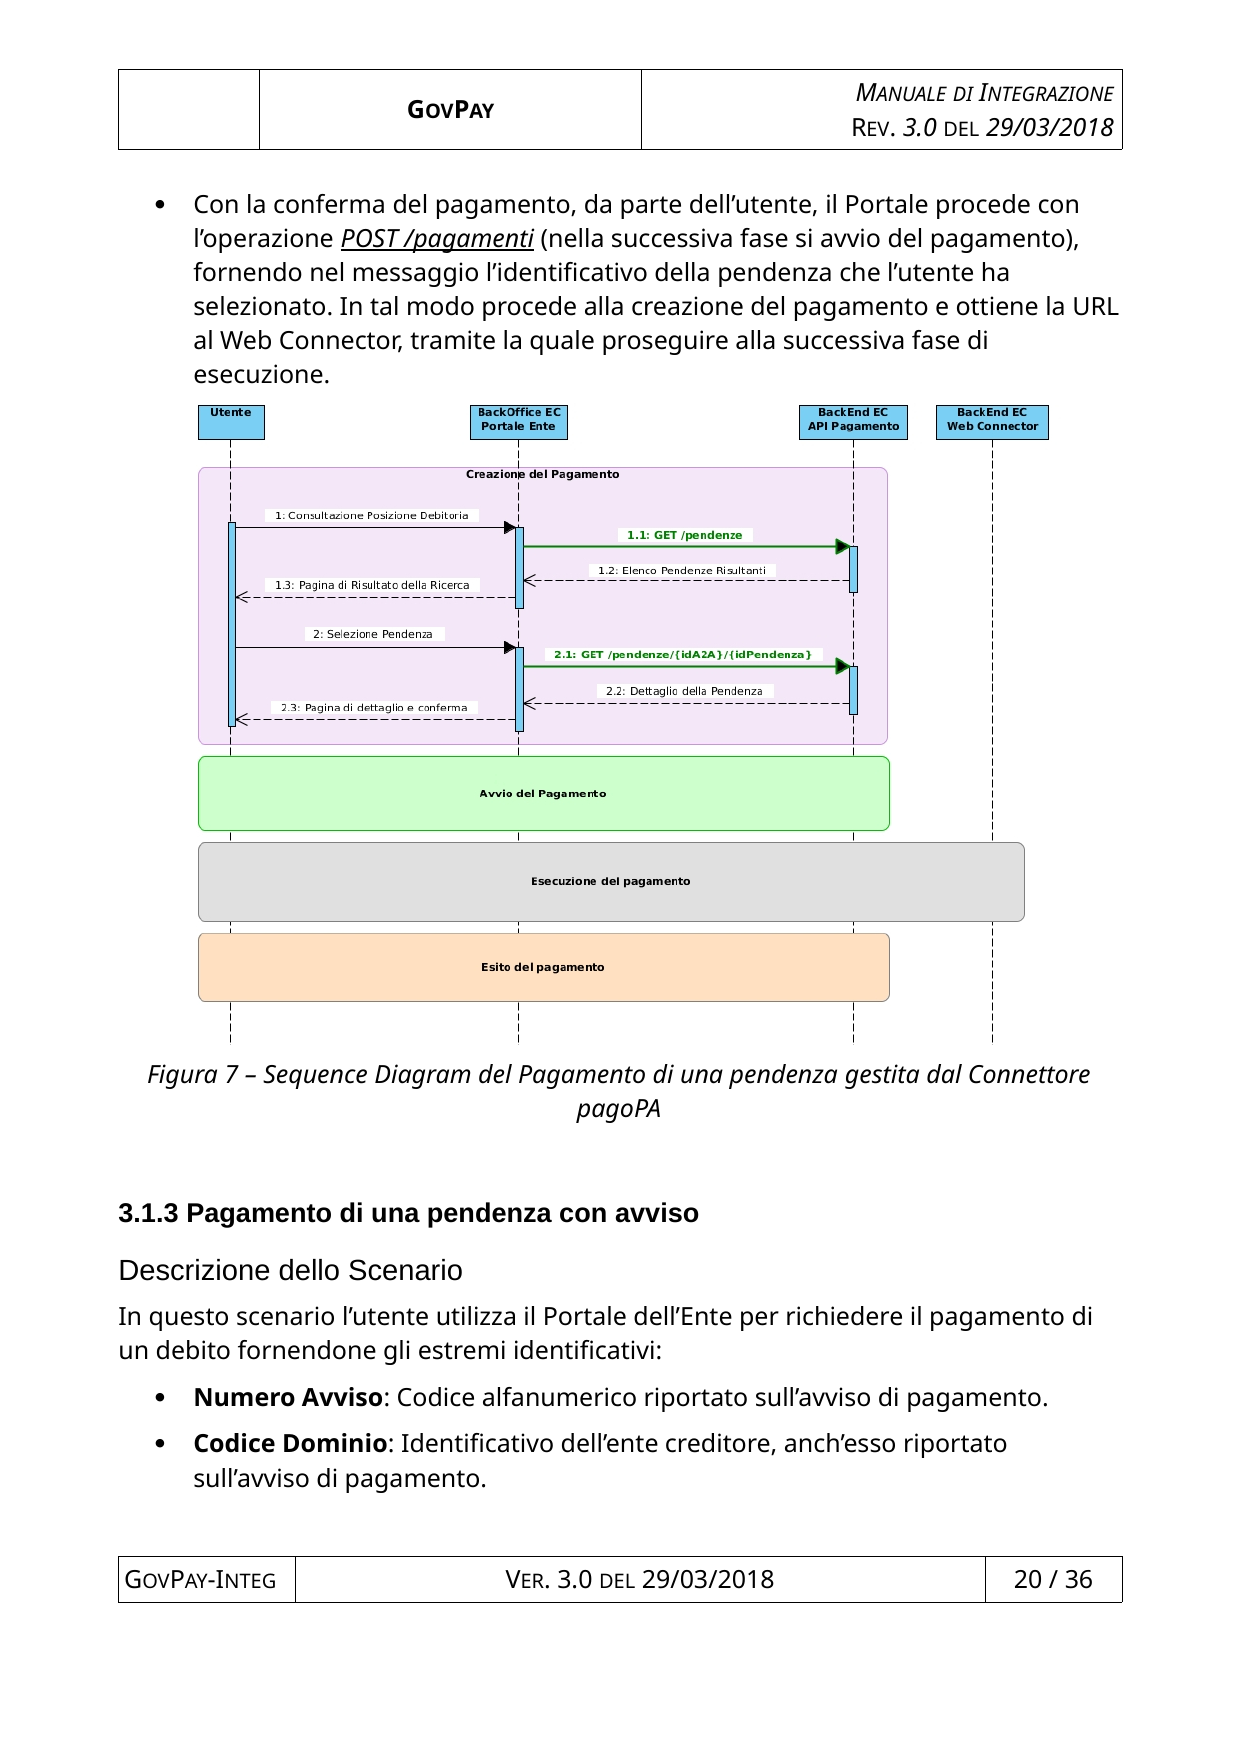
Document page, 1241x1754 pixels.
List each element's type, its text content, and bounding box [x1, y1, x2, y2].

text In questo scenario l’utente utilizza il Portale dell’Ente per richiedere il pagamento di un debito fornendone gli estremi identificativi: [118, 1299, 1122, 1367]
text Figura 7 – Sequence Diagram del Pagamento di una pendenza gestita dal Connettore pagoPA [118, 1057, 1122, 1125]
subtitle Pagamento di una pendenza con avviso [118, 1197, 1122, 1228]
list Codice Dominio: Identificativo dell’ente creditore, anch’esso riportato sull’avviso di pagamento. [156, 1426, 1122, 1494]
picture [118, 403, 1123, 1045]
subtitle Descrizione dello Scenario [118, 1253, 1122, 1286]
list Numero Avviso: Codice alfanumerico riportato sull’avviso di pagamento. [156, 1379, 1122, 1414]
list Con la conferma del pagamento, da parte dell’utente, il Portale procede con l’operazione POST /pagamenti (nella successiva fase si avvio del pagamento), fornendo nel messaggio l’identificativo della pendenza che l’utente ha selezionato. In tal modo procede alla creazione del pagamento e ottiene la URL al Web Connector, tramite la quale proseguire alla successiva fase di esecuzione. [156, 186, 1122, 391]
